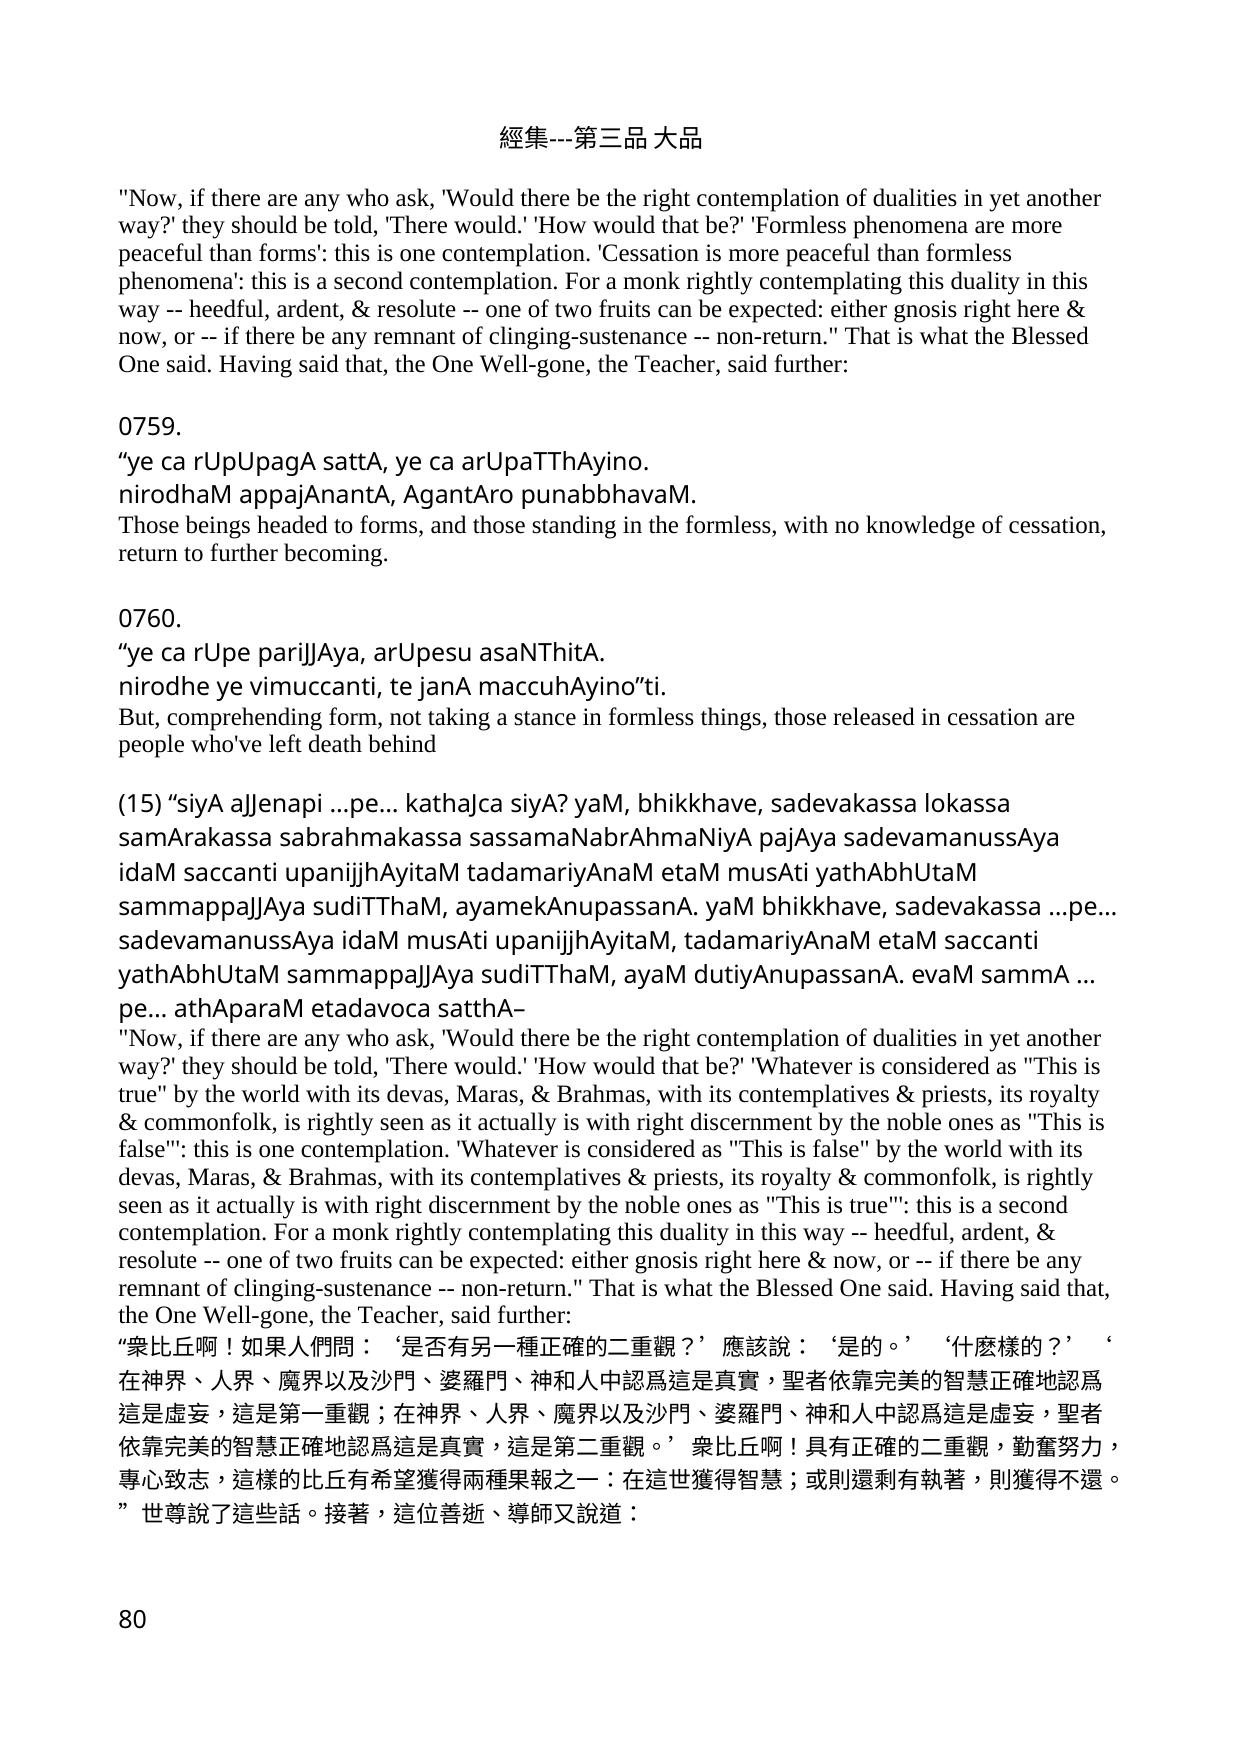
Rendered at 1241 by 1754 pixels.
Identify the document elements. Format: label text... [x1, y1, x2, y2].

text “衆比丘啊！如果人們問：‘是否有另一種正確的二重觀？’應該說：‘是的。’‘什麽樣的？’‘在神界、人界、魔界以及沙門、婆羅門、神和人中認爲這是真實，聖者依靠完美的智慧正確地認爲這是虛妄，這是第一重觀；在神界、人界、魔界以及沙門、婆羅門、神和人中認爲這是虛妄，聖者依靠完美的智慧正確地認爲這是真實，這是第二重觀。’衆比丘啊！具有正確的二重觀，勤奮努力，專心致志，這樣的比丘有希望獲得兩種果報之一：在這世獲得智慧；或則還剩有執著，則獲得不還。”世尊說了這些話。接著，這位善逝、導師又說道： [118, 1329, 1122, 1529]
text nirodhe ye vimuccanti, te janA maccuhAyino”ti. [118, 669, 1122, 703]
text Those beings headed to forms, and those standing in the formless, with no knowledge of cessation, return to further becoming. [118, 511, 1122, 567]
text But, comprehending form, not taking a stance in formless things, those released in cessation are people who've left death behind [118, 703, 1122, 758]
text nirodhaM appajAnantA, AgantAro punabbhavaM. [118, 477, 1122, 511]
text "Now, if there are any who ask, 'Would there be the right contemplation of dualities in yet another way?' they should be told, 'There would.' 'How would that be?' 'Whatever is considered as "This is true" by the world with its devas, Maras, & Brahmas, with its contemplatives & priests, its royalty & commonfolk, is rightly seen as it actually is with right discernment by the noble ones as "This is false"': this is one contemplation. 'Whatever is considered as "This is false" by the world with its devas, Maras, & Brahmas, with its contemplatives & priests, its royalty & commonfolk, is rightly seen as it actually is with right discernment by the noble ones as "This is true"': this is a second contemplation. For a monk rightly contemplating this duality in this way -- heedful, ardent, & resolute -- one of two fruits can be expected: either gnosis right here & now, or -- if there be any remnant of clinging-sustenance -- non-return." That is what the Blessed One said. Having said that, the One Well-gone, the Teacher, said further: [118, 1024, 1122, 1329]
text “ye ca rUpUpagA sattA, ye ca arUpaTThAyino. [118, 443, 1122, 477]
text 0760. [118, 601, 1122, 635]
text “ye ca rUpe pariJJAya, arUpesu asaNThitA. [118, 635, 1122, 669]
text 0759. [118, 409, 1122, 443]
text "Now, if there are any who ask, 'Would there be the right contemplation of dualities in yet another way?' they should be told, 'There would.' 'How would that be?' 'Formless phenomena are more peaceful than forms': this is one contemplation. 'Cessation is more peaceful than formless phenomena': this is a second contemplation. For a monk rightly contemplating this duality in this way -- heedful, ardent, & resolute -- one of two fruits can be expected: either gnosis right here & now, or -- if there be any remnant of clinging-sustenance -- non-return." That is what the Blessed One said. Having said that, the One Well-gone, the Teacher, said further: [118, 184, 1122, 378]
text (15) “siyA aJJenapi …pe… kathaJca siyA? yaM, bhikkhave, sadevakassa lokassa samArakassa sabrahmakassa sassamaNabrAhmaNiyA pajAya sadevamanussAya idaM saccanti upanijjhAyitaM tadamariyAnaM etaM musAti yathAbhUtaM sammappaJJAya sudiTThaM, ayamekAnupassanA. yaM bhikkhave, sadevakassa …pe… sadevamanussAya idaM musAti upanijjhAyitaM, tadamariyAnaM etaM saccanti yathAbhUtaM sammappaJJAya sudiTThaM, ayaM dutiyAnupassanA. evaM sammA …pe… athAparaM etadavoca satthA– [118, 786, 1122, 1024]
